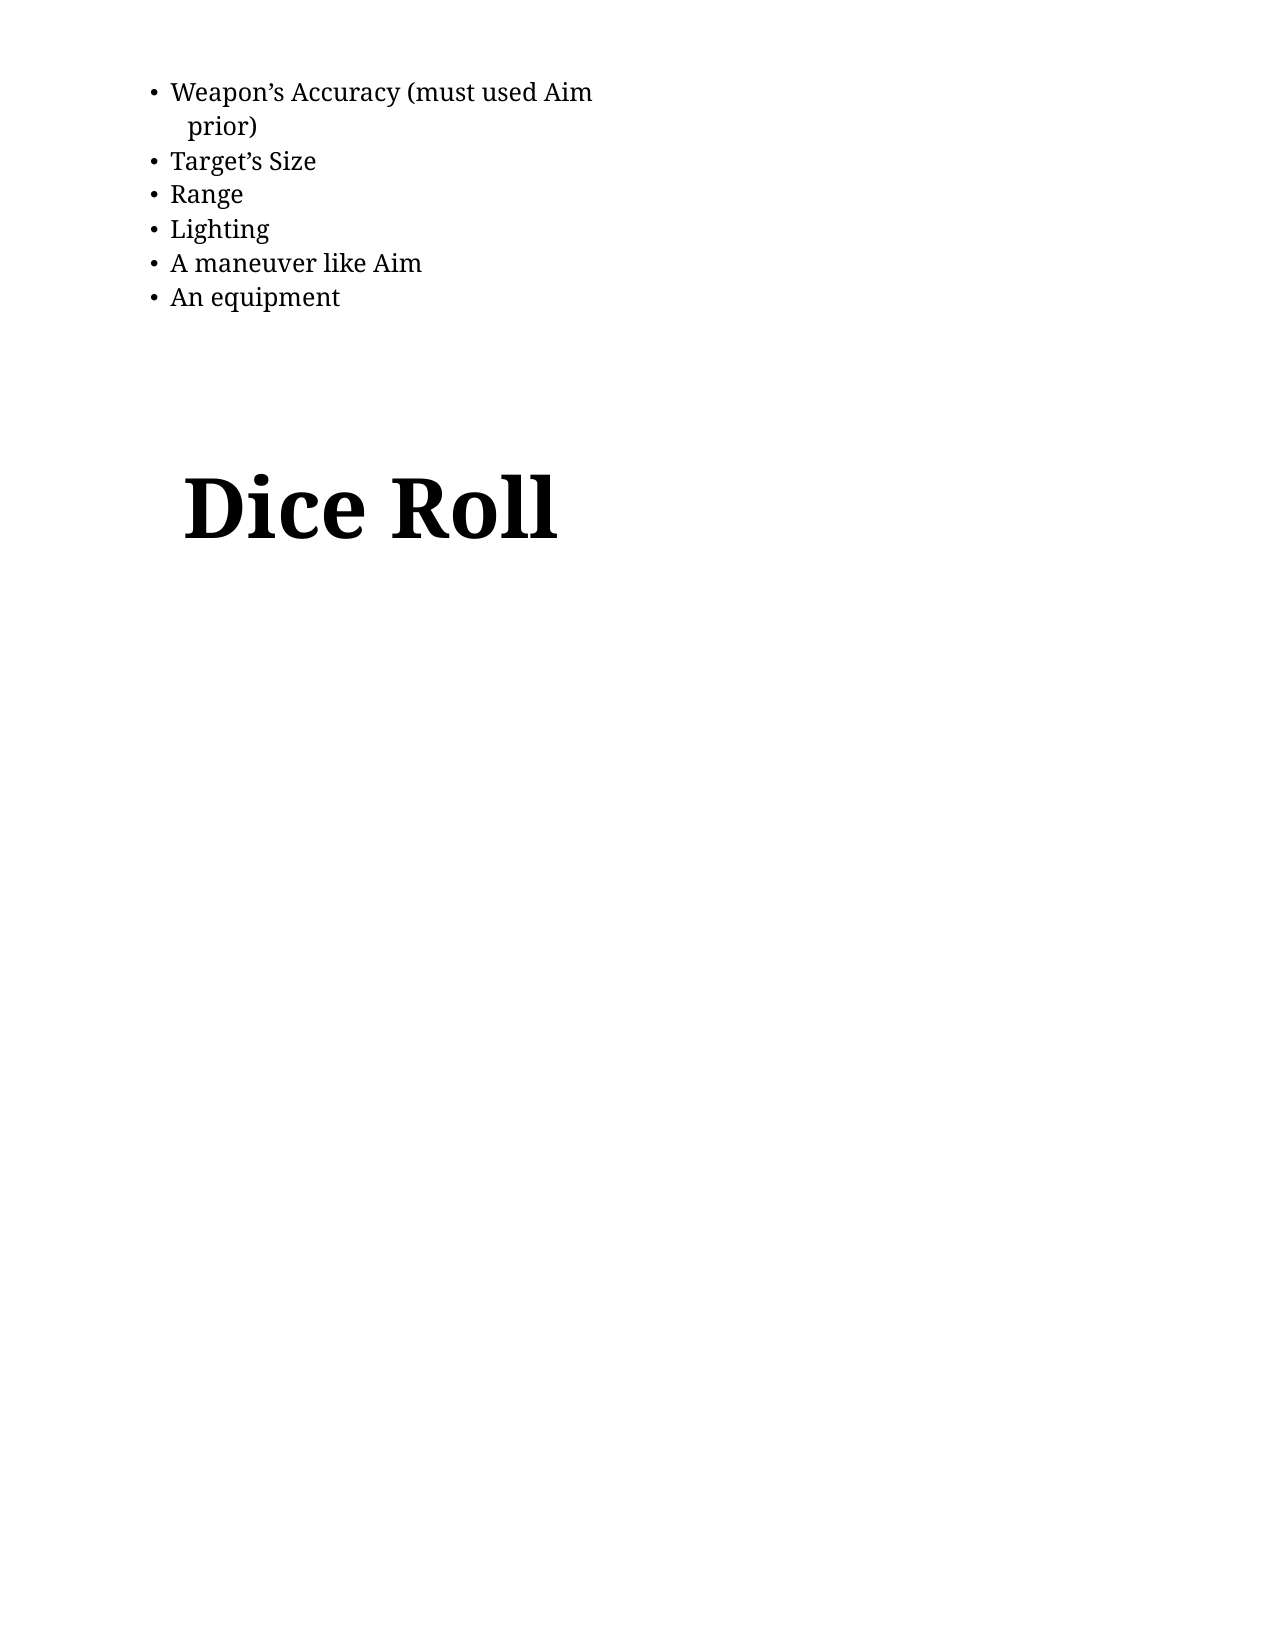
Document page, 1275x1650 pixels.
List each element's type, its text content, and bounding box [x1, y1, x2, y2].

list Lighting [150, 211, 630, 245]
list Target’s Size [150, 143, 630, 177]
list Range [150, 177, 630, 211]
list An equipment [150, 279, 630, 313]
text Dice Roll [112, 450, 630, 563]
list A maneuver like Aim [150, 245, 630, 279]
list Weapon’s Accuracy (must used Aim prior) [150, 75, 630, 143]
